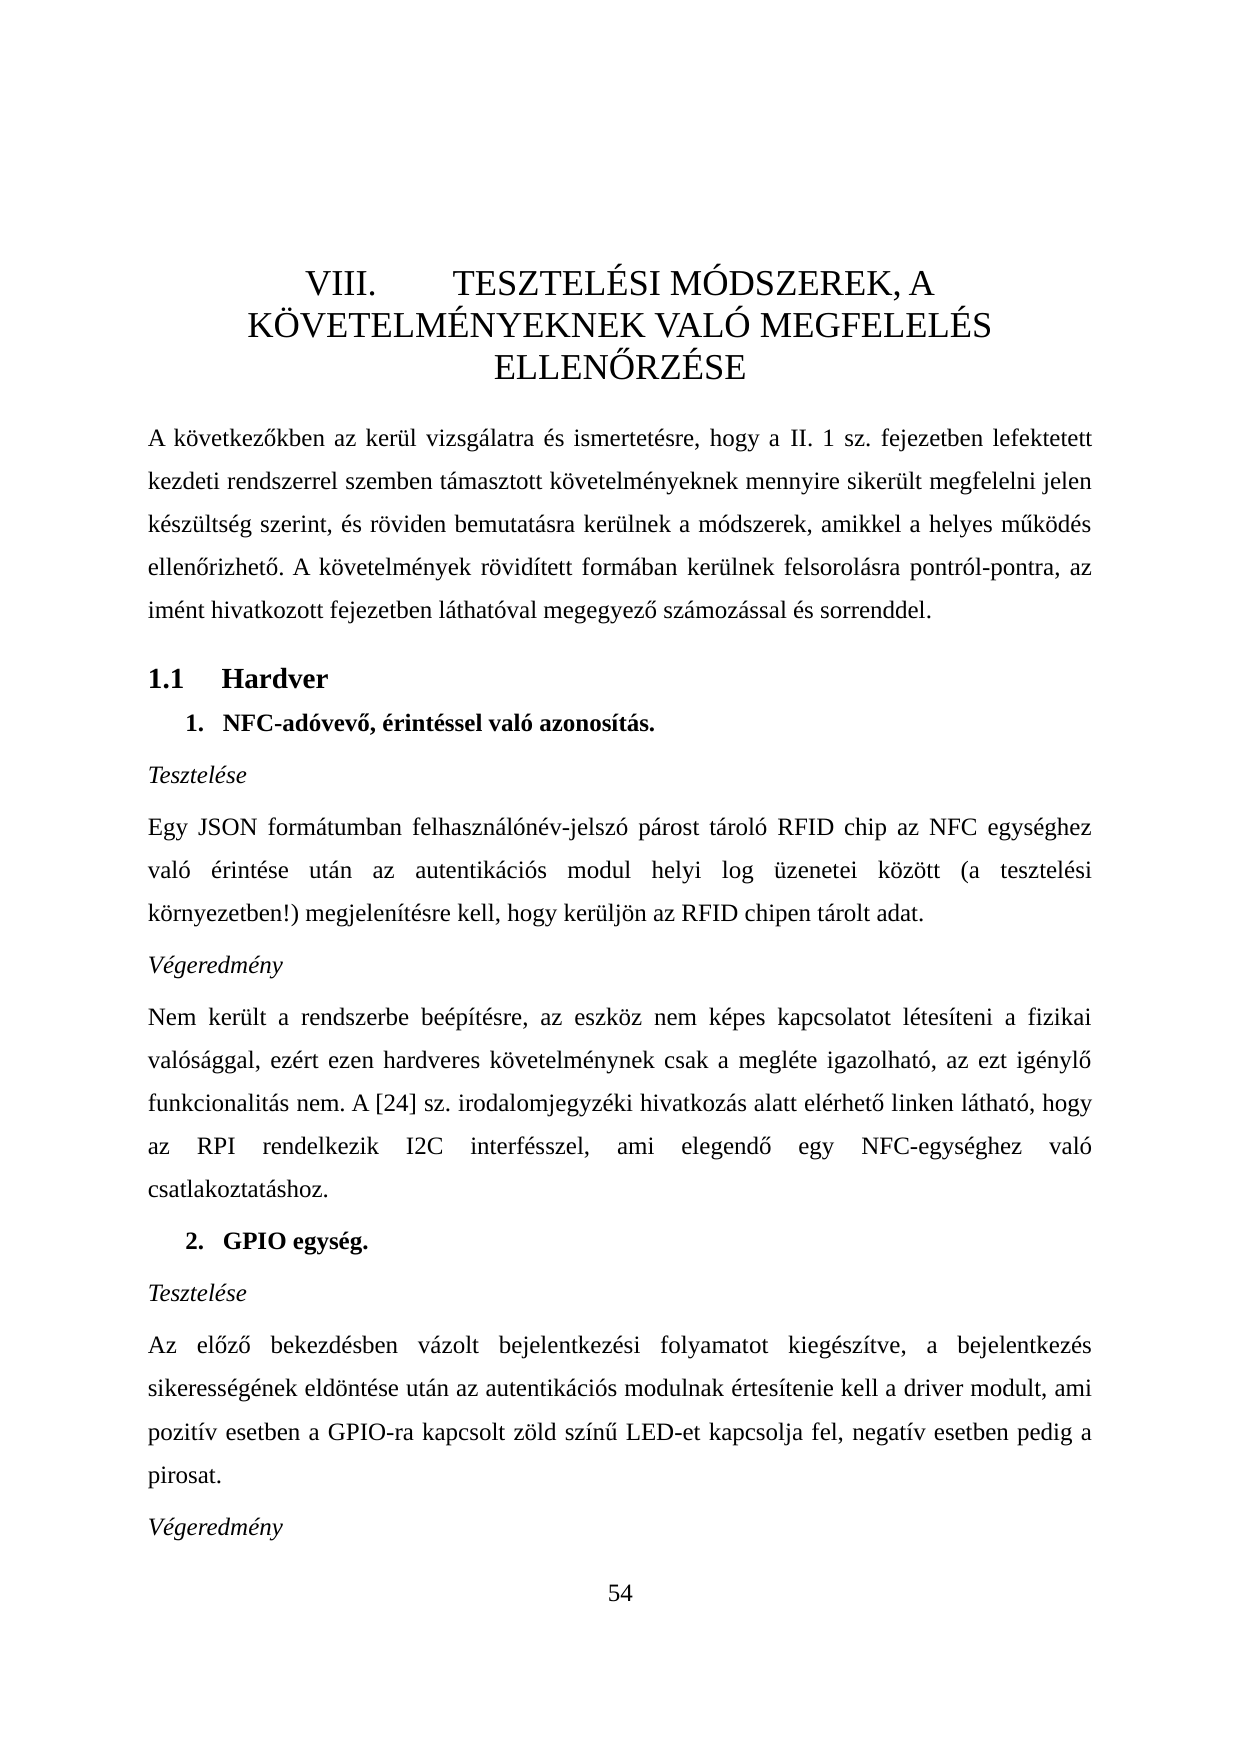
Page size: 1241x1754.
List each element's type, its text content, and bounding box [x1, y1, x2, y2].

text Az előző bekezdésben vázolt bejelentkezési folyamatot kiegészítve, a bejelentkezés sikerességének eldöntése után az autentikációs modulnak értesítenie kell a driver modult, ami pozitív esetben a GPIO-ra kapcsolt zöld színű LED-et kapcsolja fel, negatív esetben pedig a pirosat. [148, 1330, 1093, 1488]
text Tesztelése [148, 760, 1093, 788]
subtitle TESZTELÉSI MÓDSZEREK, A KÖVETELMÉNYEKNEK VALÓ MEGFELELÉS ELLENŐRZÉSE [148, 261, 1093, 387]
text Végeredmény [148, 950, 1093, 979]
list NFC-adóvevő, érintéssel való azonosítás. [185, 708, 1093, 736]
text Egy JSON formátumban felhasználónév-jelszó párost tároló RFID chip az NFC egységhez való érintése után az autentikációs modul helyi log üzenetei között (a tesztelési környezetben!) megjelenítésre kell, hogy kerüljön az RFID chipen tárolt adat. [148, 812, 1093, 927]
list GPIO egység. [185, 1226, 1093, 1255]
text Nem került a rendszerbe beépítésre, az eszköz nem képes kapcsolatot létesíteni a fizikai valósággal, ezért ezen hardveres követelménynek csak a megléte igazolható, az ezt igénylő funkcionalitás nem. A [24] sz. irodalomjegyzéki hivatkozás alatt elérhető linken látható, hogy az RPI rendelkezik I2C interfésszel, ami elegendő egy NFC-egységhez való csatlakoztatáshoz. [148, 1002, 1093, 1203]
subtitle Hardver [148, 662, 1093, 695]
text Végeredmény [148, 1512, 1093, 1540]
text Tesztelése [148, 1278, 1093, 1307]
text A következőkben az kerül vizsgálatra és ismertetésre, hogy a II. 1 sz. fejezetben lefektetett kezdeti rendszerrel szemben támasztott követelményeknek mennyire sikerült megfelelni jelen készültség szerint, és röviden bemutatásra kerülnek a módszerek, amikkel a helyes működés ellenőrizhető. A követelmények rövidített formában kerülnek felsorolásra pontról-pontra, az imént hivatkozott fejezetben láthatóval megegyező számozással és sorrenddel. [148, 423, 1093, 624]
